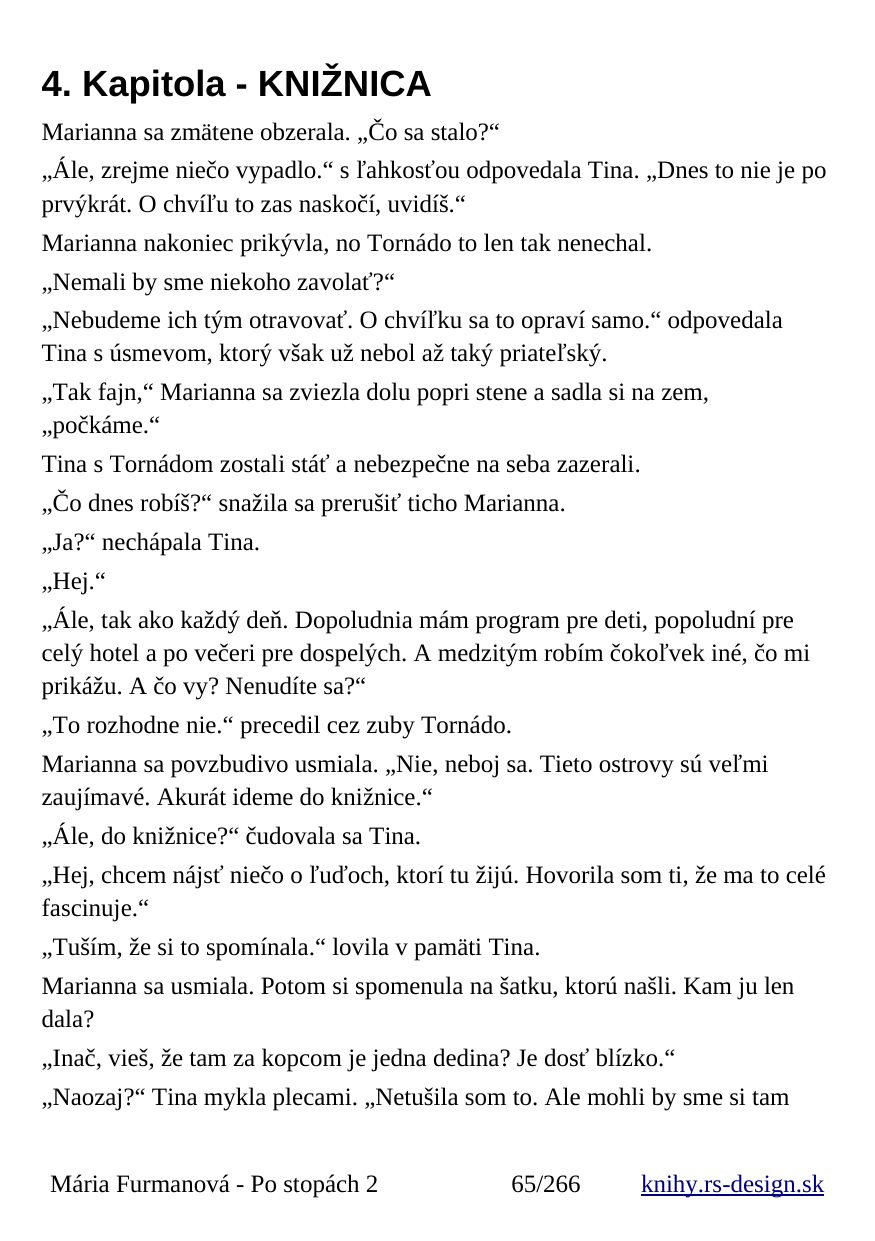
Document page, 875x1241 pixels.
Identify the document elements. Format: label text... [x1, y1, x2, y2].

text „Naozaj?“ Tina mykla plecami. „Netušila som to. Ale mohli by sme si tam [41, 1082, 833, 1111]
text „Hej.“ [41, 566, 833, 595]
text Marianna sa usmiala. Potom si spomenula na šatku, ktorú našli. Kam ju len dala? [41, 971, 833, 1033]
text Marianna sa zmätene obzerala. „Čo sa stalo?“ [41, 117, 833, 145]
text „Inač, vieš, že tam za kopcom je jedna dedina? Je dosť blízko.“ [41, 1043, 833, 1072]
text „Ále, tak ako každý deň. Dopoludnia mám program pre deti, popoludní pre celý hotel a po večeri pre dospelých. A medzitým robím čokoľvek iné, čo mi prikážu. A čo vy? Nenudíte sa?“ [41, 605, 833, 700]
text „Ále, do knižnice?“ čudovala sa Tina. [41, 821, 833, 850]
text Tina s Tornádom zostali stáť a nebezpečne na seba zazerali. [41, 449, 833, 478]
text „Nebudeme ich tým otravovať. O chvíľku sa to opraví samo.“ odpovedala Tina s úsmevom, ktorý však už nebol až taký priateľský. [41, 306, 833, 367]
subtitle 4. Kapitola - KNIŽNICA [41, 62, 833, 104]
text „Čo dnes robíš?“ snažila sa prerušiť ticho Marianna. [41, 488, 833, 517]
text Marianna sa povzbudivo usmiala. „Nie, neboj sa. Tieto ostrovy sú veľmi zaujímavé. Akurát ideme do knižnice.“ [41, 749, 833, 811]
text „Ále, zrejme niečo vypadlo.“ s ľahkosťou odpovedala Tina. „Dnes to nie je po prvýkrát. O chvíľu to zas naskočí, uvidíš.“ [41, 156, 833, 217]
text „Tuším, že si to spomínala.“ lovila v pamäti Tina. [41, 932, 833, 961]
text „Ja?“ nechápala Tina. [41, 527, 833, 556]
text „To rozhodne nie.“ precedil cez zuby Tornádo. [41, 710, 833, 739]
text „Hej, chcem nájsť niečo o ľuďoch, ktorí tu žijú. Hovorila som ti, že ma to celé fascinuje.“ [41, 860, 833, 922]
text „Nemali by sme niekoho zavolať?“ [41, 267, 833, 295]
text Marianna nakoniec prikývla, no Tornádo to len tak nenechal. [41, 228, 833, 256]
text „Tak fajn,“ Marianna sa zviezla dolu popri stene a sadla si na zem, „počkáme.“ [41, 377, 833, 439]
